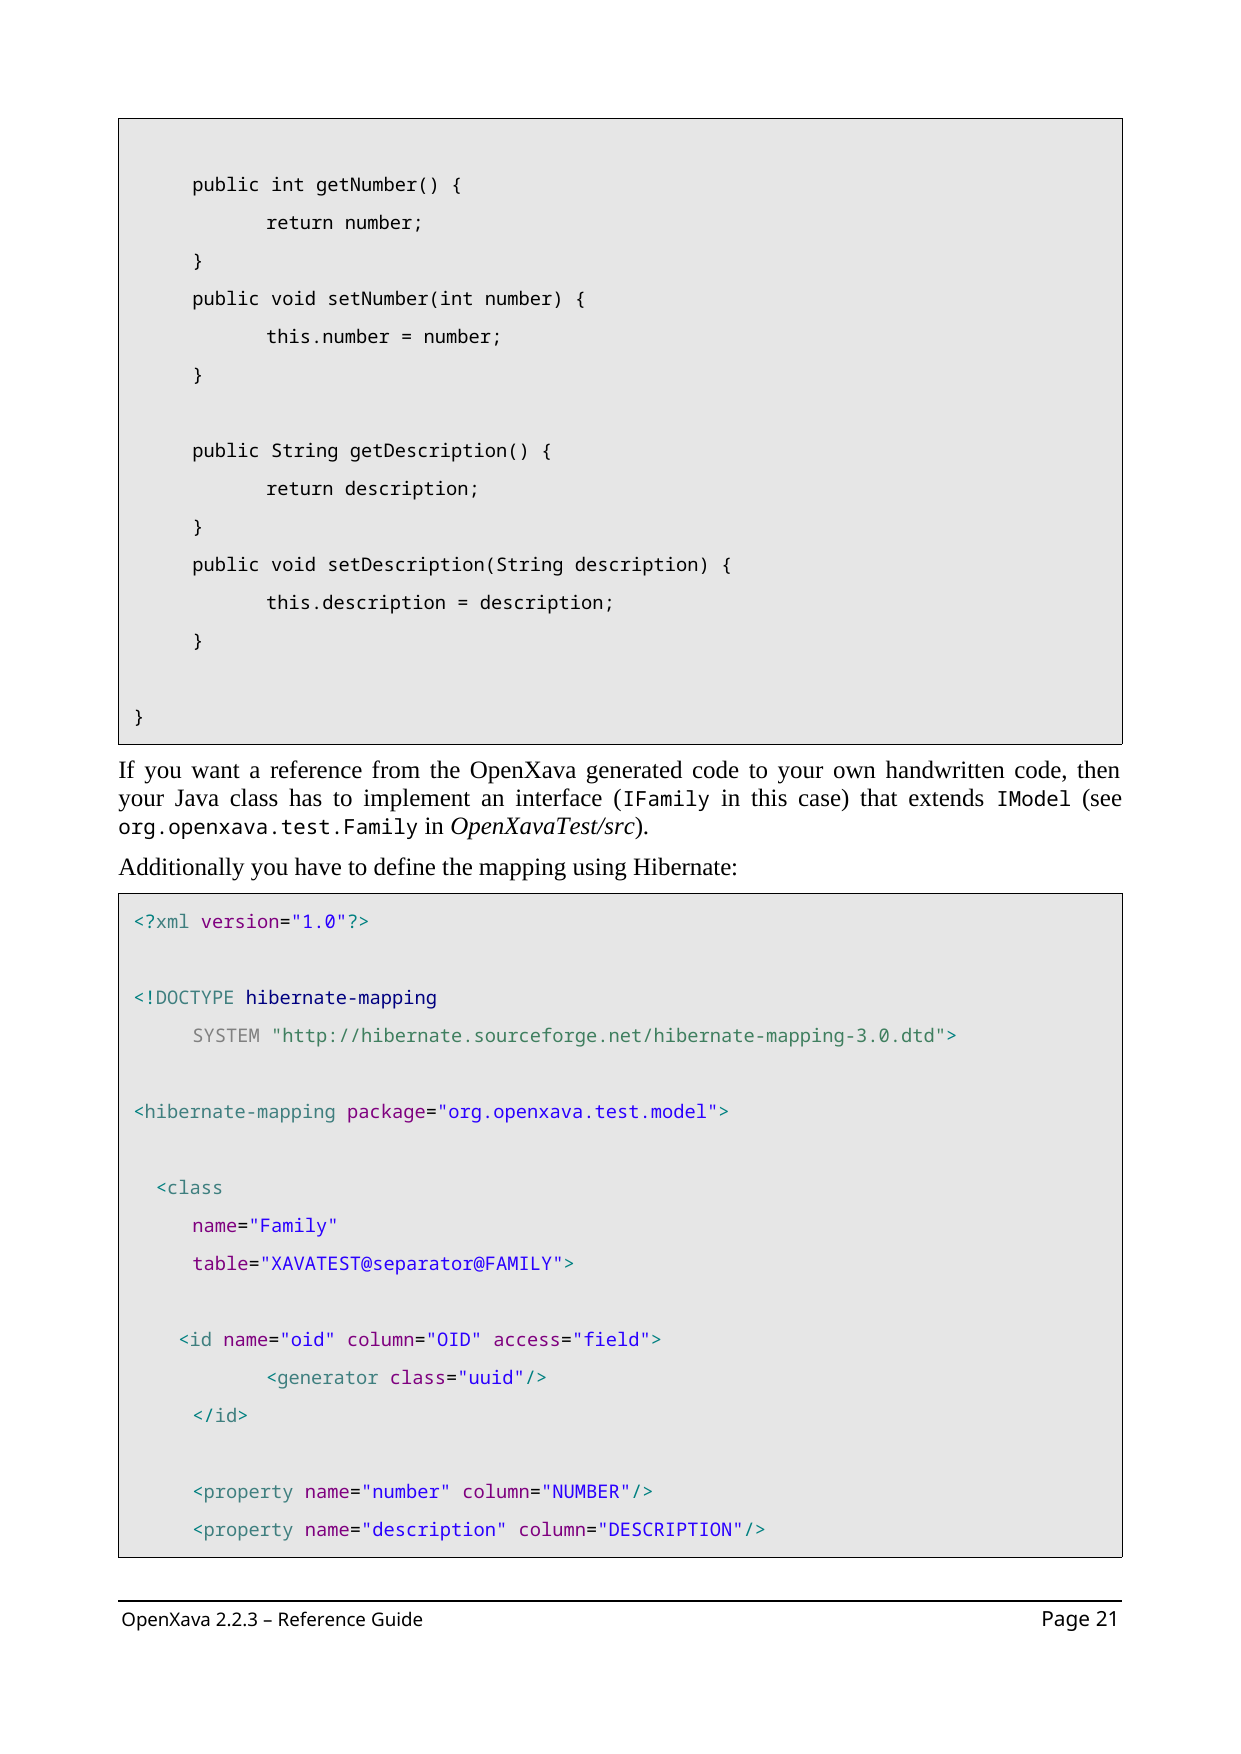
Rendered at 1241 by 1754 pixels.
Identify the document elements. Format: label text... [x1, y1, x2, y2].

text } [119, 346, 1122, 384]
text Additionally you have to define the mapping using Hibernate: [118, 853, 1122, 881]
text } [119, 498, 1122, 536]
text <generator class="uuid"/> [119, 1349, 1122, 1387]
text public void setNumber(int number) { [119, 270, 1122, 308]
text } [119, 688, 1122, 744]
text <hibernate-mapping package="org.openxava.test.model"> [119, 1083, 1122, 1121]
text <id name="oid" column="OID" access="field"> [119, 1311, 1122, 1349]
text table="XAVATEST@separator@FAMILY"> [119, 1235, 1122, 1273]
text } [119, 612, 1122, 650]
text SYSTEM "http://hibernate.sourceforge.net/hibernate-mapping-3.0.dtd"> [119, 1007, 1122, 1045]
text <property name="description" column="DESCRIPTION"/> [119, 1501, 1122, 1557]
text <!DOCTYPE hibernate-mapping [119, 969, 1122, 1007]
text If you want a reference from the OpenXava generated code to your own handwritten code, then your Java class has to implement an interface (IFamily in this case) that extends IModel (see org.openxava.test.Family in OpenXavaTest/src). [118, 756, 1122, 840]
text public String getDescription() { [119, 422, 1122, 460]
text public int getNumber() { [119, 156, 1122, 194]
text this.number = number; [119, 308, 1122, 346]
text public void setDescription(String description) { [119, 536, 1122, 574]
text <?xml version="1.0"?> [119, 894, 1122, 931]
text } [119, 232, 1122, 270]
text name="Family" [119, 1197, 1122, 1235]
text <property name="number" column="NUMBER"/> [119, 1463, 1122, 1501]
text this.description = description; [119, 574, 1122, 612]
text <class [119, 1159, 1122, 1197]
text return number; [119, 194, 1122, 232]
text return description; [119, 460, 1122, 498]
text </id> [119, 1387, 1122, 1425]
